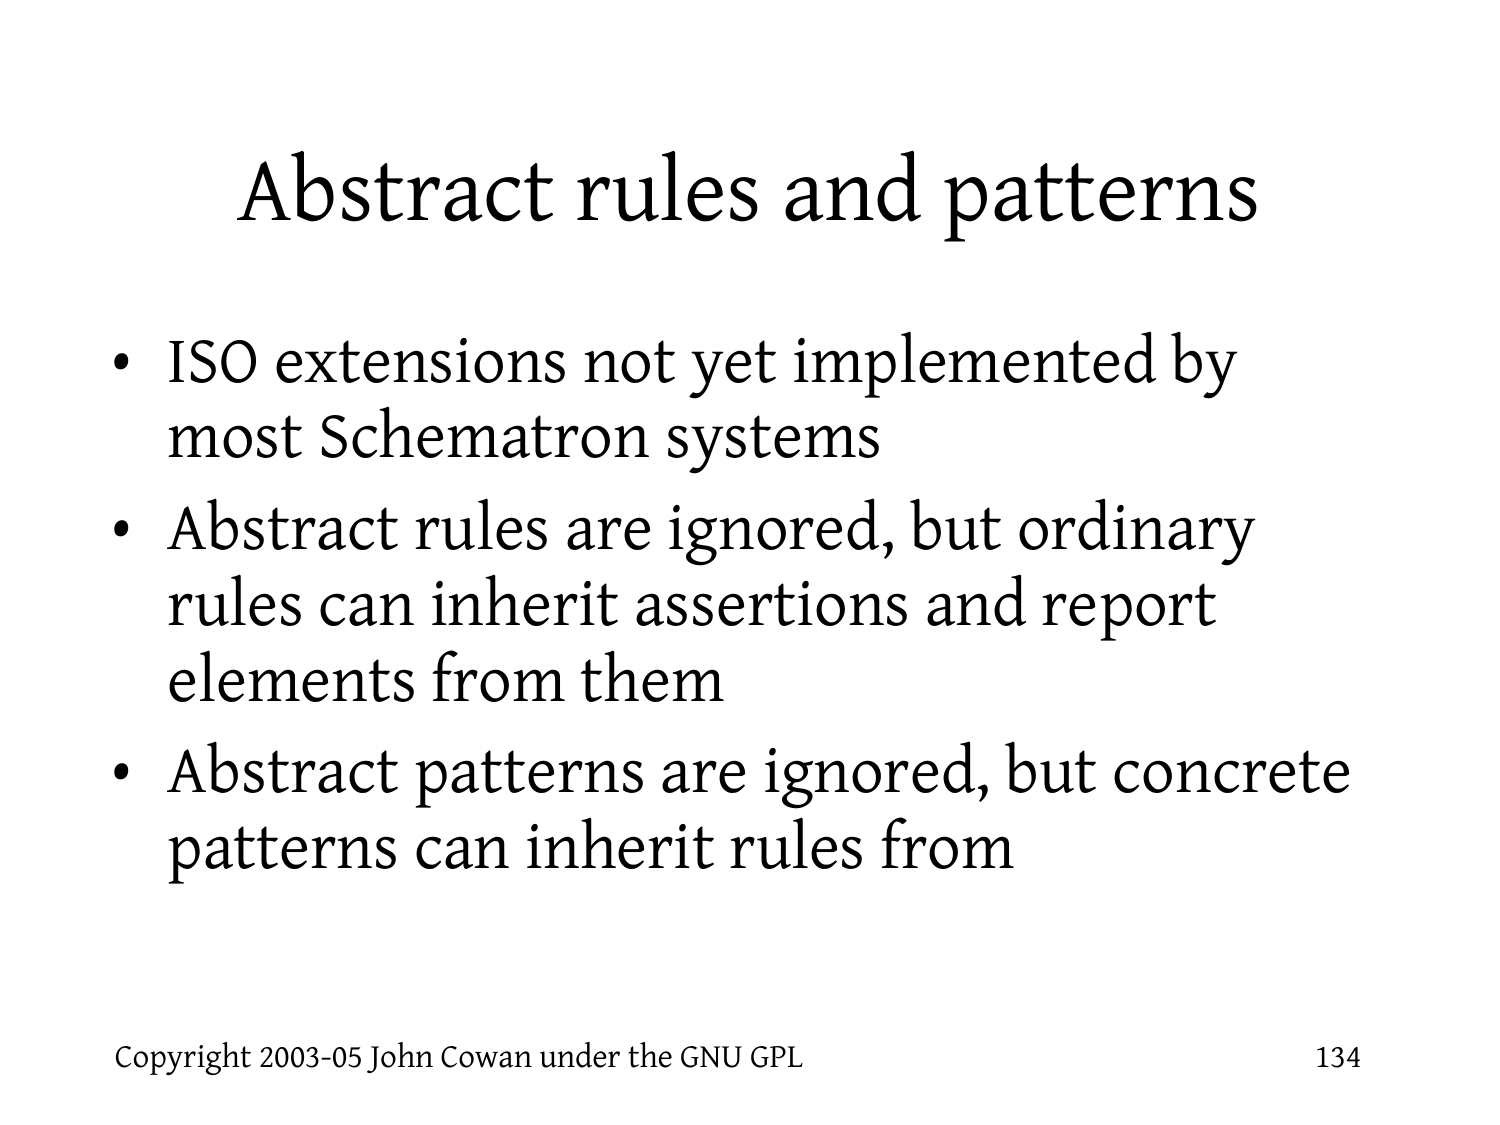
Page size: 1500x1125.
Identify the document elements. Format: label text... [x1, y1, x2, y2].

title Abstract rules and patterns [112, 62, 1387, 324]
list ISO extensions not yet implemented by most Schematron systems Abstract rules are ignored, but ordinary rules can inherit assertions and report elements from them Abstract patterns are ignored, but concrete patterns can inherit rules from [112, 324, 1387, 1000]
